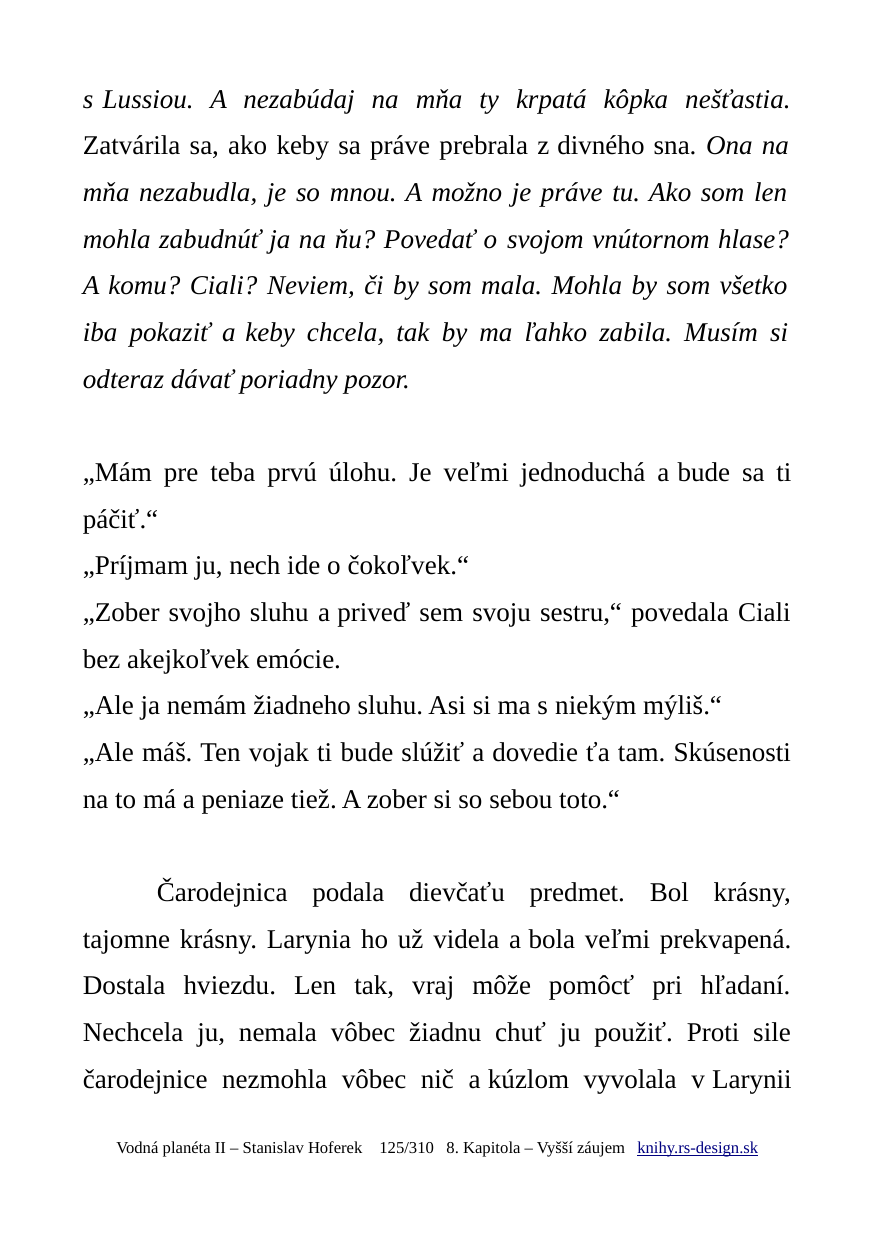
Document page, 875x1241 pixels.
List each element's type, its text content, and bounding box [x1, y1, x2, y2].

text Čarodejnica podala dievčaťu predmet. Bol krásny, tajomne krásny. Larynia ho už videla a bola veľmi prekvapená. Dostala hviezdu. Len tak, vraj môže pomôcť pri hľadaní. Nechcela ju, nemala vôbec žiadnu chuť ju použiť. Proti sile čarodejnice nezmohla vôbec nič a kúzlom vyvolala v Larynii [83, 876, 791, 1094]
text „Mám pre teba prvú úlohu. Je veľmi jednoduchá a bude sa ti páčiť.“ [83, 456, 791, 534]
text „Ale máš. Ten vojak ti bude slúžiť a dovedie ťa tam. Skúsenosti na to má a peniaze tiež. A zober si so sebou toto.“ [83, 736, 791, 814]
text „Zober svojho sluhu a priveď sem svoju sestru,“ povedala Ciali bez akejkoľvek emócie. [83, 596, 791, 674]
text „Ale ja nemám žiadneho sluhu. Asi si ma s niekým mýliš.“ [83, 689, 791, 721]
text „Príjmam ju, nech ide o čokoľvek.“ [83, 549, 791, 581]
text s Lussiou. A nezabúdaj na mňa ty krpatá kôpka nešťastia. Zatvárila sa, ako keby sa práve prebrala z divného sna. Ona na mňa nezabudla, je so mnou. A možno je práve tu. Ako som len mohla zabudnúť ja na ňu? Povedať o svojom vnútornom hlase? A komu? Ciali? Neviem, či by som mala. Mohla by som všetko iba pokaziť a keby chcela, tak by ma ľahko zabila. Musím si odteraz dávať poriadny pozor. [83, 83, 791, 394]
